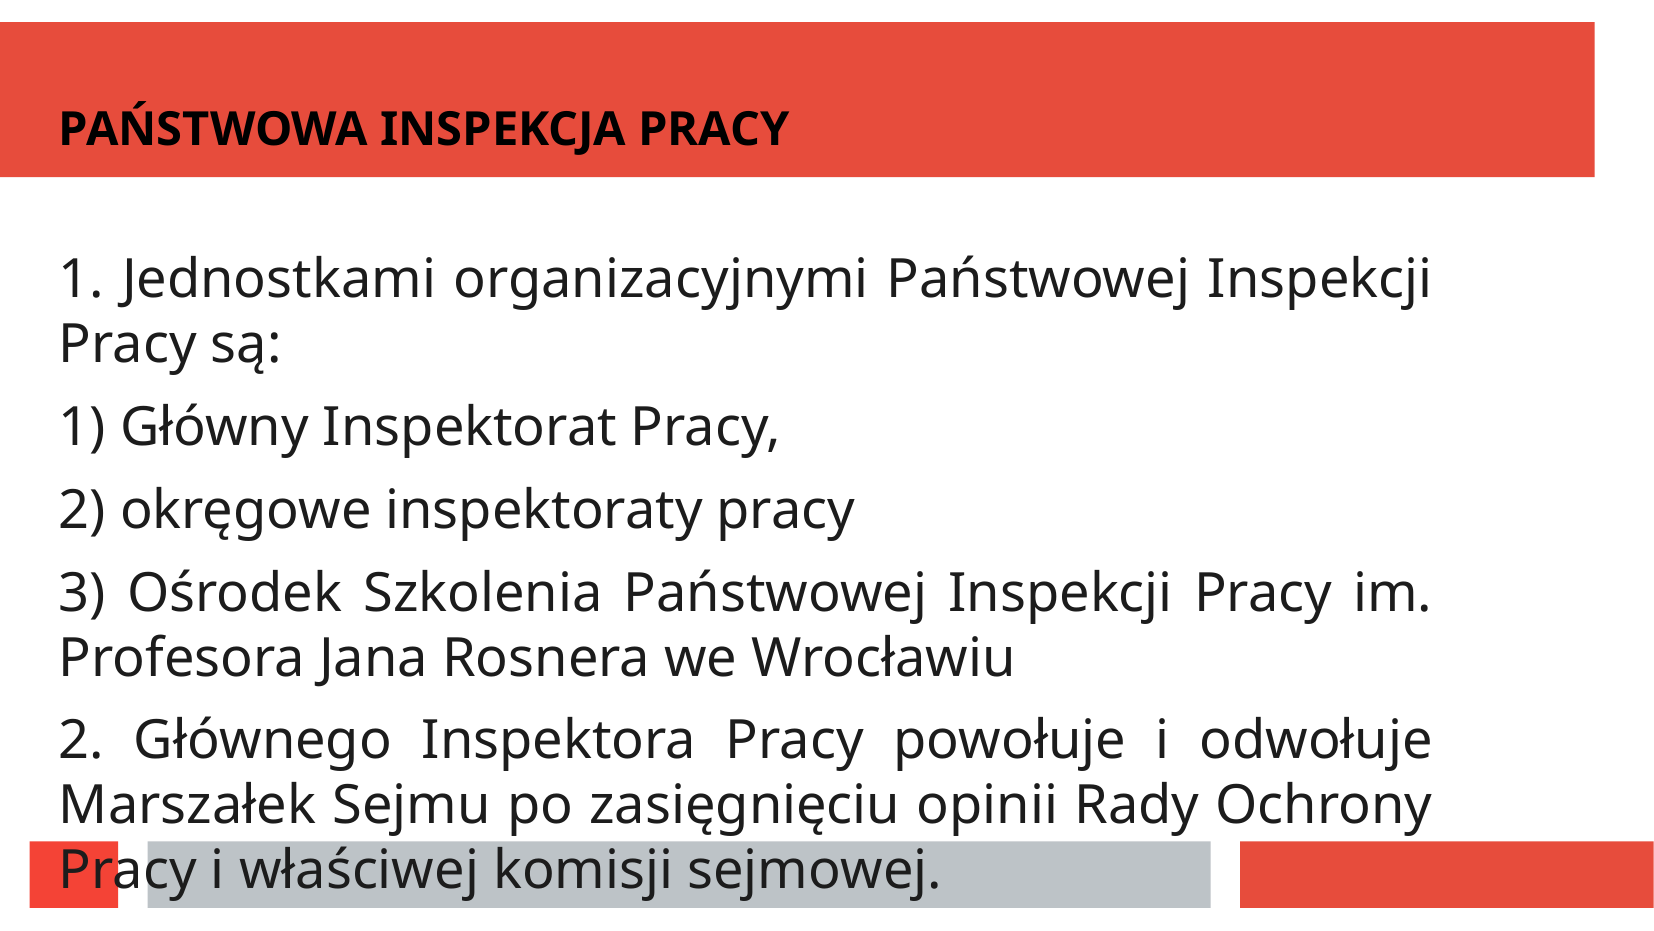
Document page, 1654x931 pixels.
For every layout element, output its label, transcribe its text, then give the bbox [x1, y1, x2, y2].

title PAŃSTWOWA INSPEKCJA PRACY [59, 44, 1595, 156]
subtitle 1. Jednostkami organizacyjnymi Państwowej Inspekcji Pracy są: 1) Główny Inspektorat Pracy, 2) okręgowe inspektoraty pracy 3) Ośrodek Szkolenia Państwowej Inspekcji Pracy im. Profesora Jana Rosnera we Wrocławiu 2. Głównego Inspektora Pracy powołuje i odwołuje Marszałek Sejmu po zasięgnięciu opinii Rady Ochrony Pracy i właściwej komisji sejmowej. [59, 243, 1565, 845]
